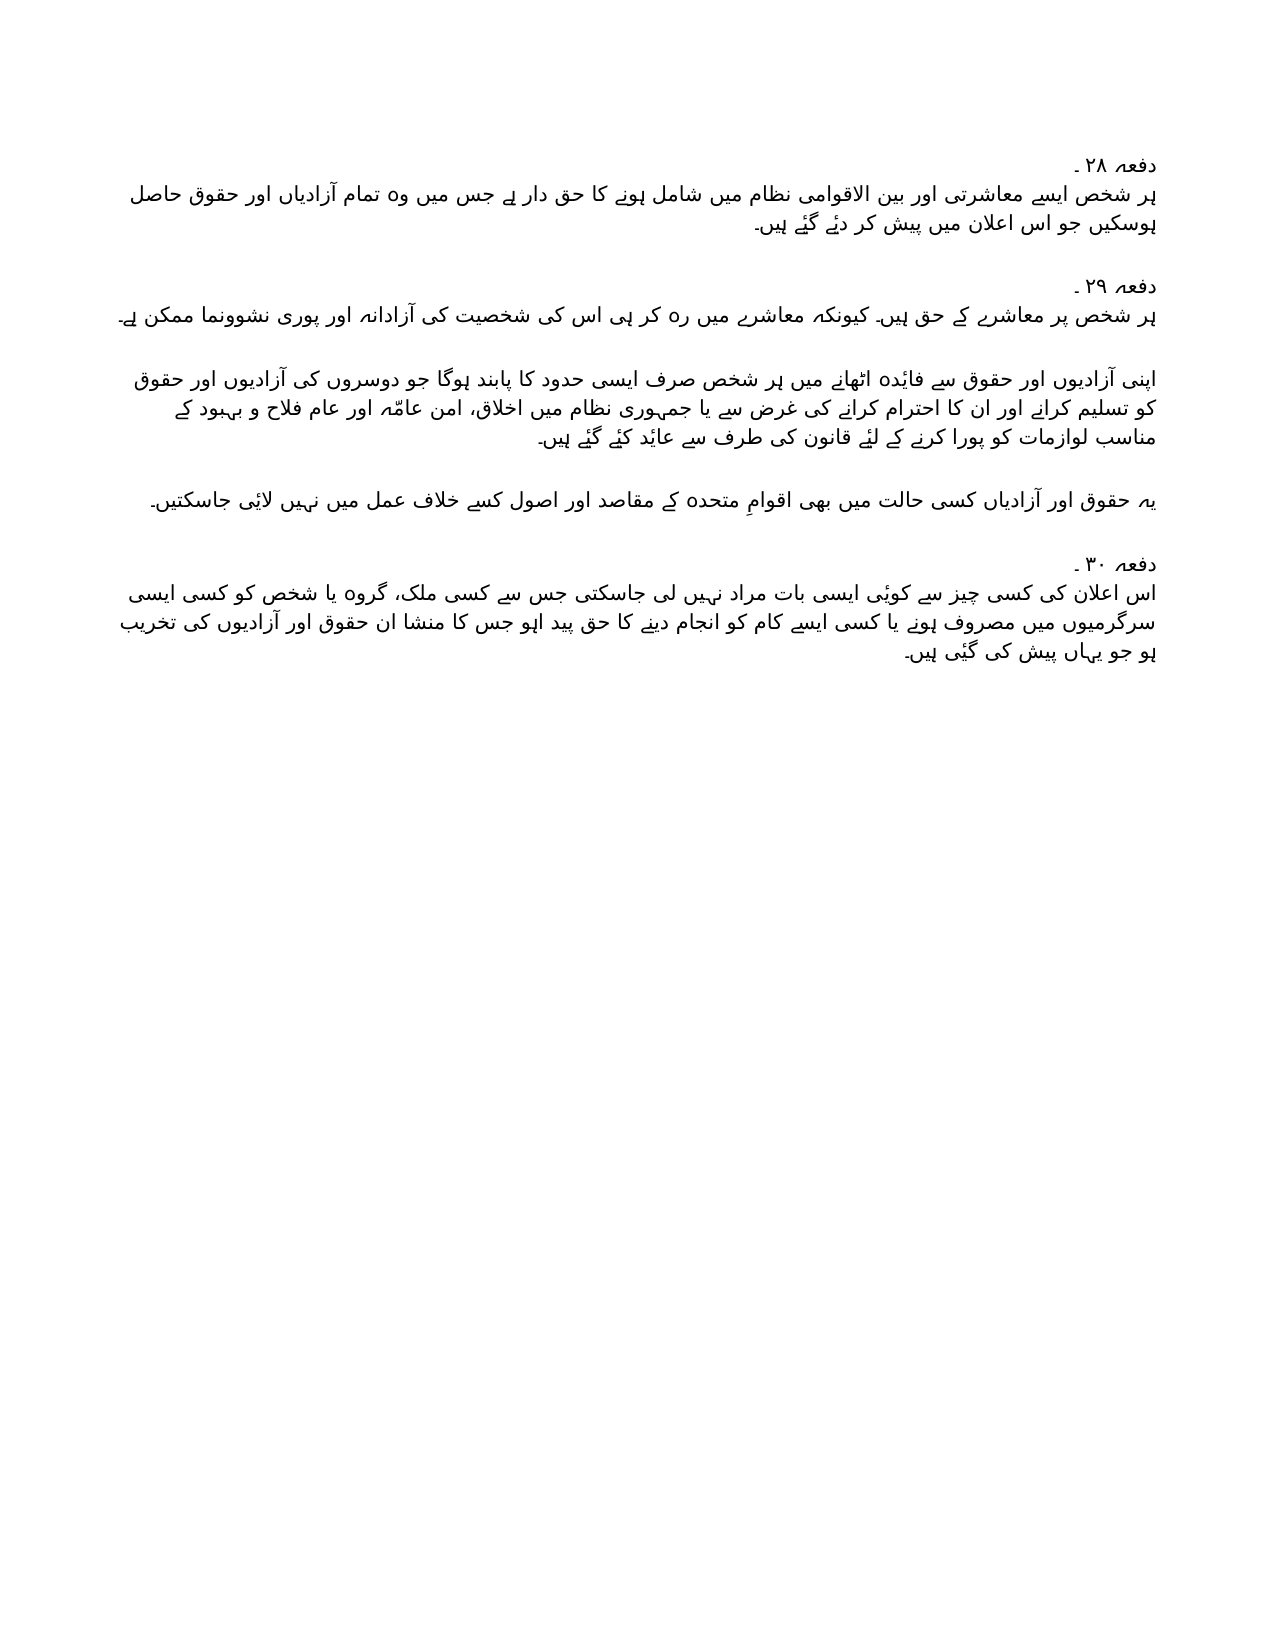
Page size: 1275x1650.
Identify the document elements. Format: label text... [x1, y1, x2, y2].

text دفعہ ۲۸ ۔ [118, 153, 1157, 177]
text یہ حقوق اور آزادیاں کسی حالت میں بھی اقوامِ متحدہ کے مقاصد اور اصول کسے خلاف عمل میں نہیں لایٔی جاسکتیں۔ [118, 488, 1157, 513]
text دفعہ ۲۹ ۔ [118, 274, 1157, 298]
text اپنی آزادیوں اور حقوق سے فایٔدہ اٹھانے میں ہر شخص صرف ایسی حدود کا پابند ہوگا جو دوسروں کی آزادیوں اور حقوق کو تسلیم کرانے اور ان کا احترام کرانے کی غرض سے یا جمہوری نظام میں اخلاق، امن عامّہ اور عام فلاح و بہبود کے مناسب لوازمات کو پورا کرنے کے لیٔے قانون کی طرف سے عایٔد کیٔے گیٔے ہیں۔ [118, 367, 1157, 449]
text ہر شخص پر معاشرے کے حق ہیں۔ کیونکہ معاشرے میں رہ کر ہی اس کی شخصیت کی آزادانہ اور پوری نشوونما ممکن ہے۔ [118, 303, 1157, 328]
text ہر شخص ایسے معاشرتی اور بین الاقوامی نظام میں شامل ہونے کا حق دار ہے جس میں وہ تمام آزادیاں اور حقوق حاصل ہوسکیں جو اس اعلان میں پیش کر دیٔے گیٔے ہیں۔ [118, 182, 1157, 235]
text دفعہ ۳۰ ۔ [118, 552, 1157, 576]
text اس اعلان کی کسی چیز سے کویٔی ایسی بات مراد نہیں لی جاسکتی جس سے کسی ملک، گروہ یا شخص کو کسی ایسی سرگرمیوں میں مصروف ہونے یا کسی ایسے کام کو انجام دینے کا حق پید اہو جس کا منشا ان حقوق اور آزادیوں کی تخریب ہو جو یہاں پیش کی گیٔی ہیں۔ [118, 581, 1157, 663]
